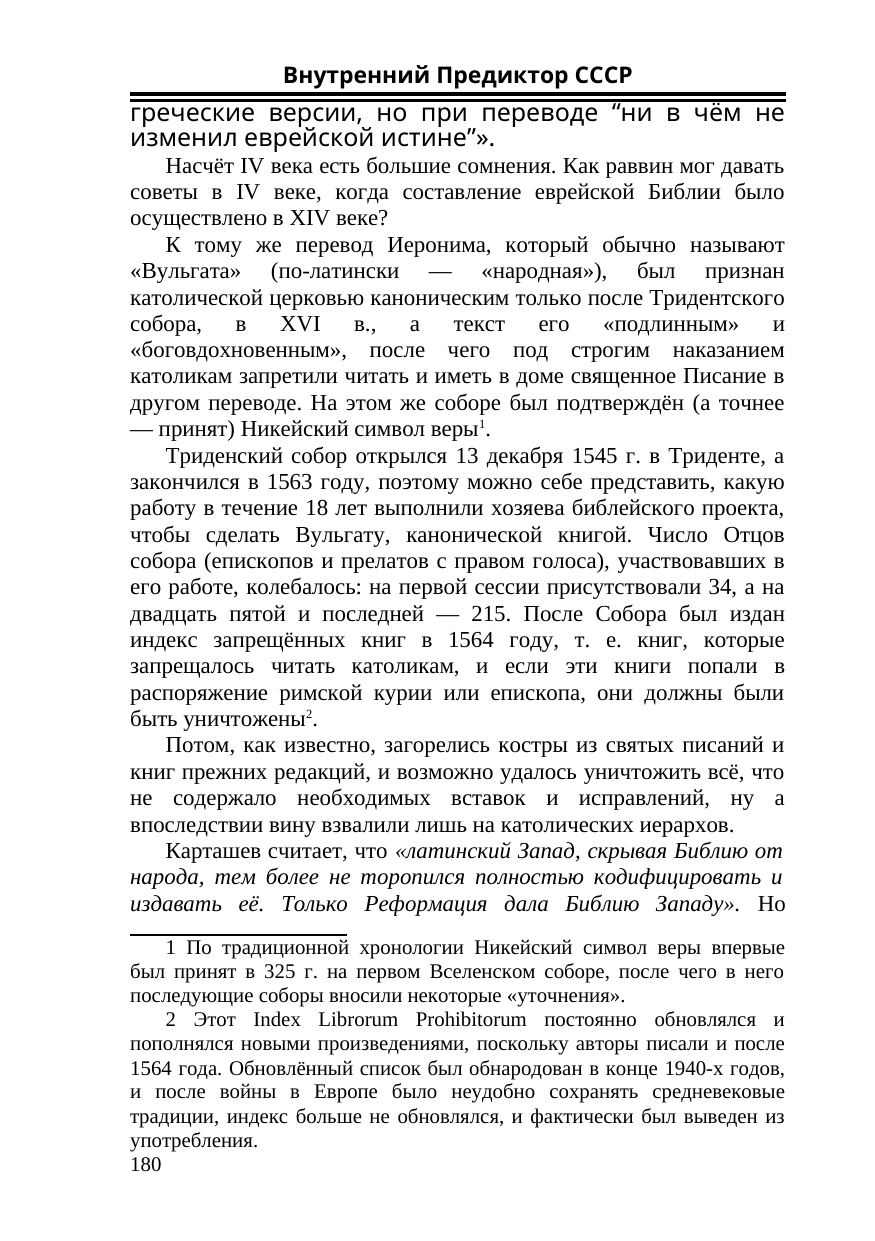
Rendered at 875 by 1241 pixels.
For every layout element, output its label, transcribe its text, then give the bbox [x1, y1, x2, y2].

text греческие версии, но при переводе “ни в чём не изменил еврейской истине”». [130, 102, 786, 152]
text Этот Index Librorum Prohibitorum постоянно обновлялся и пополнялся новыми произведениями, поскольку авторы писали и после 1564 года. Обновлённый список был обнародован в конце 1940-х годов, и после войны в Европе было неудобно сохранять средневековые традиции, индекс больше не обновлялся, и фактически был выведен из употребления. [130, 1007, 786, 1152]
text Карташев считает, что «латинский Запад, скрывая Библию от народа, тем более не торопился полностью кодифицировать и издавать её. Только Реформация дала Библию Западу». Но [130, 837, 786, 916]
text Насчёт IV века есть большие сомнения. Как раввин мог давать советы в IV веке, когда составление еврейской Библии было осуществлено в XIV веке? [130, 152, 786, 231]
text Триденский собор открылся 13 декабря 1545 г. в Триденте, а закончился в 1563 году, поэтому можно себе представить, какую работу в течение 18 лет выполнили хозяева библейского проекта, чтобы сделать Вульгату, канонической книгой. Число Отцов собора (епископов и прелатов с правом голоса), участвовавших в его работе, колебалось: на первой сессии присутствовали 34, а на двадцать пятой и последней — 215. После Собора был издан индекс запрещённых книг в 1564 году, т. е. книг, которые запрещалось читать католикам, и если эти книги попали в распоряжение римской курии или епископа, они должны были быть уничтожены. [130, 442, 786, 732]
text Потом, как известно, загорелись костры из святых писаний и книг прежних редакций, и возможно удалось уничтожить всё, что не содержало необходимых вставок и исправлений, ну а впоследствии вину взвалили лишь на католических иерархов. [130, 732, 786, 837]
text К тому же перевод Иеронима, который обычно называют «Вульгата» (по-латински — «народная»), был признан католической церковью каноническим только после Тридентского собора, в XVI в., а текст его «подлинным» и «боговдохновенным», после чего под строгим наказанием католикам запретили читать и иметь в доме священное Писание в другом переводе. На этом же соборе был подтверждён (а точнее — принят) Никейский символ веры. [130, 231, 786, 442]
text По традиционной хронологии Никейский символ веры впервые был принят в 325 г. на первом Вселенском соборе, после чего в него последующие соборы вносили некоторые «уточнения». [130, 935, 786, 1007]
